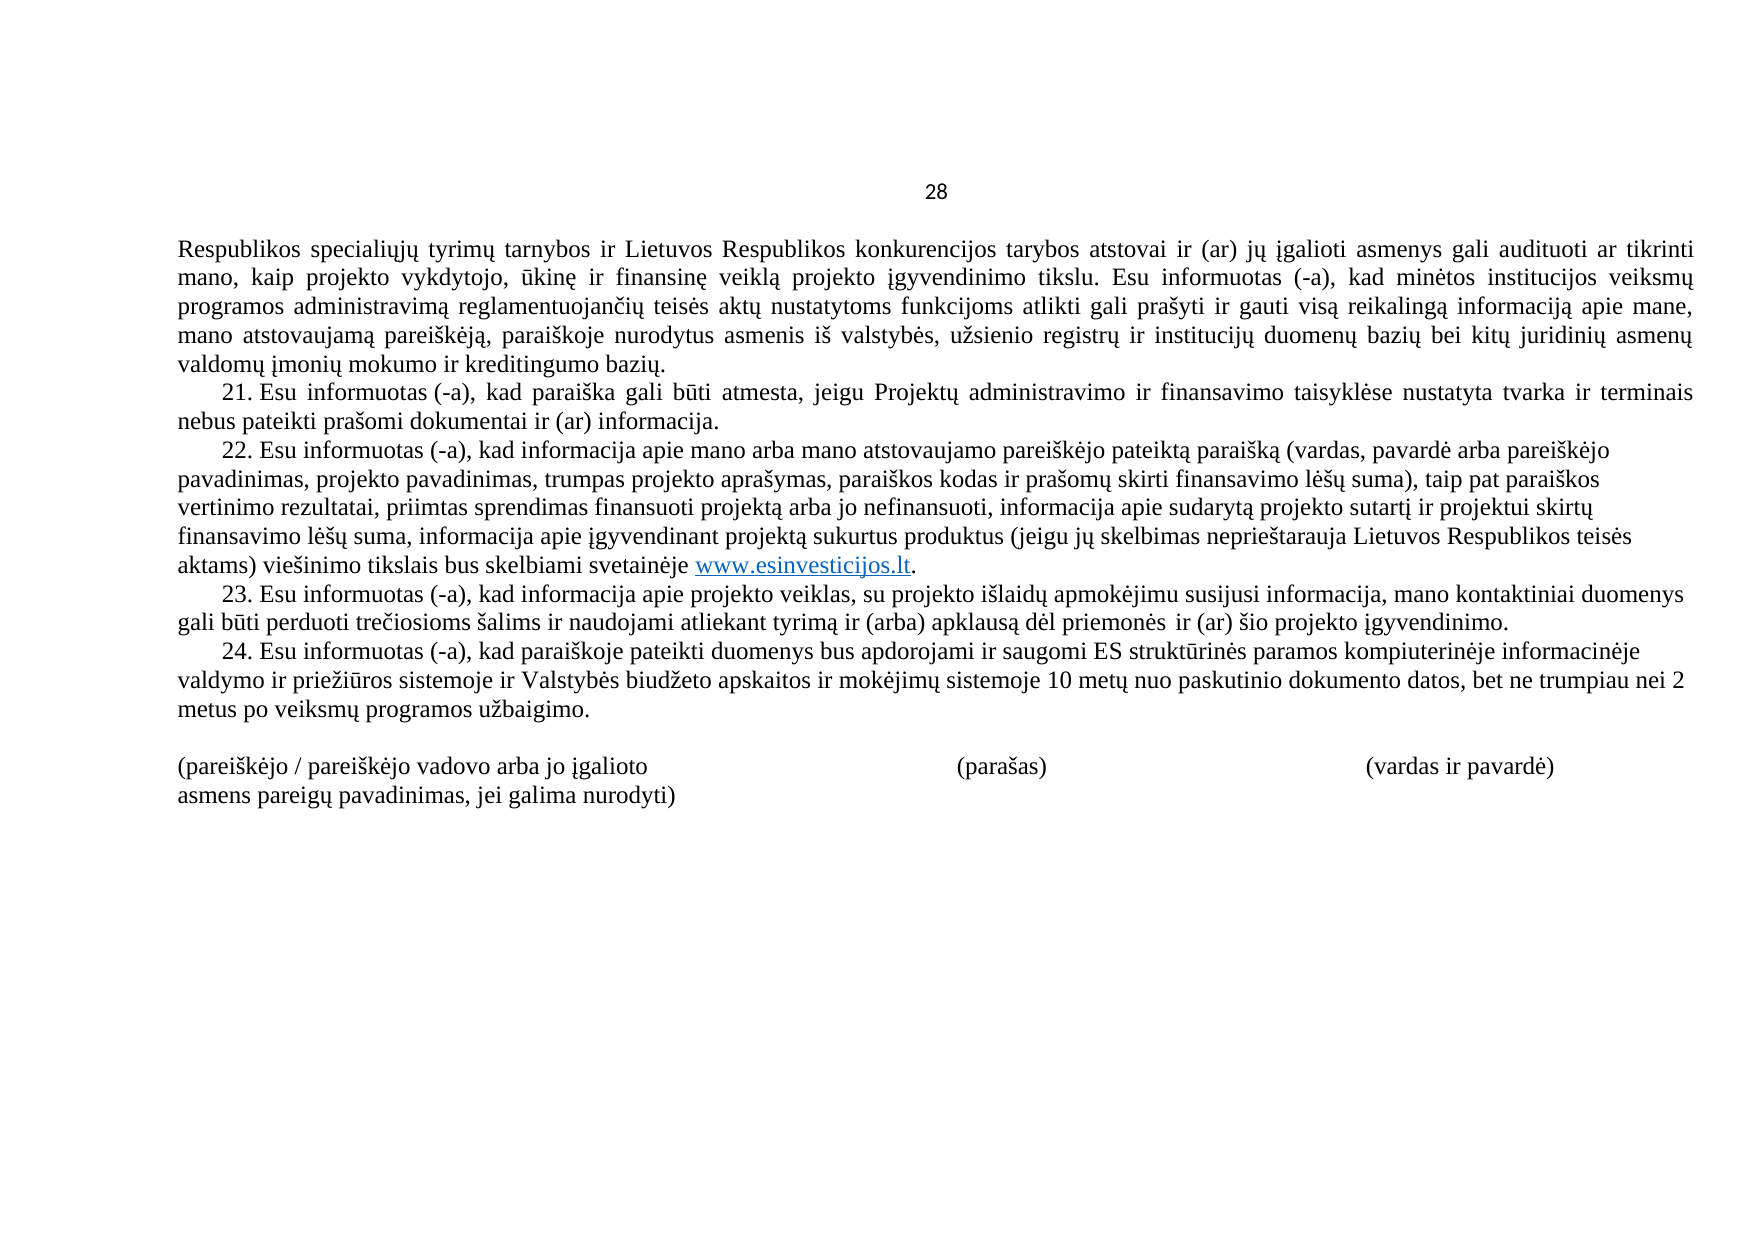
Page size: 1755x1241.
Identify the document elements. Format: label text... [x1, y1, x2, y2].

text 24. Esu informuotas (-a), kad paraiškoje pateikti duomenys bus apdorojami ir saugomi ES struktūrinės paramos kompiuterinėje informacinėje valdymo ir priežiūros sistemoje ir Valstybės biudžeto apskaitos ir mokėjimų sistemoje 10 metų nuo paskutinio dokumento datos, bet ne trumpiau nei 2 metus po veiksmų programos užbaigimo. [177, 636, 1695, 722]
text 21. Esu informuotas (-a), kad paraiška gali būti atmesta, jeigu Projektų administravimo ir finansavimo taisyklėse nustatyta tvarka ir terminais nebus pateikti prašomi dokumentai ir (ar) informacija. [177, 377, 1695, 435]
text 23. Esu informuotas (-a), kad informacija apie projekto veiklas, su projekto išlaidų apmokėjimu susijusi informacija, mano kontaktiniai duomenys gali būti perduoti trečiosioms šalims ir naudojami atliekant tyrimą ir (arba) apklausą dėl priemonės ir (ar) šio projekto įgyvendinimo. [177, 579, 1695, 636]
text Respublikos specialiųjų tyrimų tarnybos ir Lietuvos Respublikos konkurencijos tarybos atstovai ir (ar) jų įgalioti asmenys gali audituoti ar tikrinti mano, kaip projekto vykdytojo, ūkinę ir finansinę veiklą projekto įgyvendinimo tikslu. Esu informuotas (-a), kad minėtos institucijos veiksmų programos administravimą reglamentuojančių teisės aktų nustatytoms funkcijoms atlikti gali prašyti ir gauti visą reikalingą informaciją apie mane, mano atstovaujamą pareiškėją, paraiškoje nurodytus asmenis iš valstybės, užsienio registrų ir institucijų duomenų bazių bei kitų juridinių asmenų valdomų įmonių mokumo ir kreditingumo bazių. [177, 234, 1695, 377]
text (pareiškėjo / pareiškėjo vadovo arba jo įgalioto (parašas) (vardas ir pavardė) [177, 751, 1695, 780]
text 22. Esu informuotas (-a), kad informacija apie mano arba mano atstovaujamo pareiškėjo pateiktą paraišką (vardas, pavardė arba pareiškėjo pavadinimas, projekto pavadinimas, trumpas projekto aprašymas, paraiškos kodas ir prašomų skirti finansavimo lėšų suma), taip pat paraiškos vertinimo rezultatai, priimtas sprendimas finansuoti projektą arba jo nefinansuoti, informacija apie sudarytą projekto sutartį ir projektui skirtų finansavimo lėšų suma, informacija apie įgyvendinant projektą sukurtus produktus (jeigu jų skelbimas neprieštarauja Lietuvos Respublikos teisės aktams) viešinimo tikslais bus skelbiami svetainėje www.esinvesticijos.lt. [177, 435, 1695, 579]
text asmens pareigų pavadinimas, jei galima nurodyti) [177, 780, 1695, 809]
